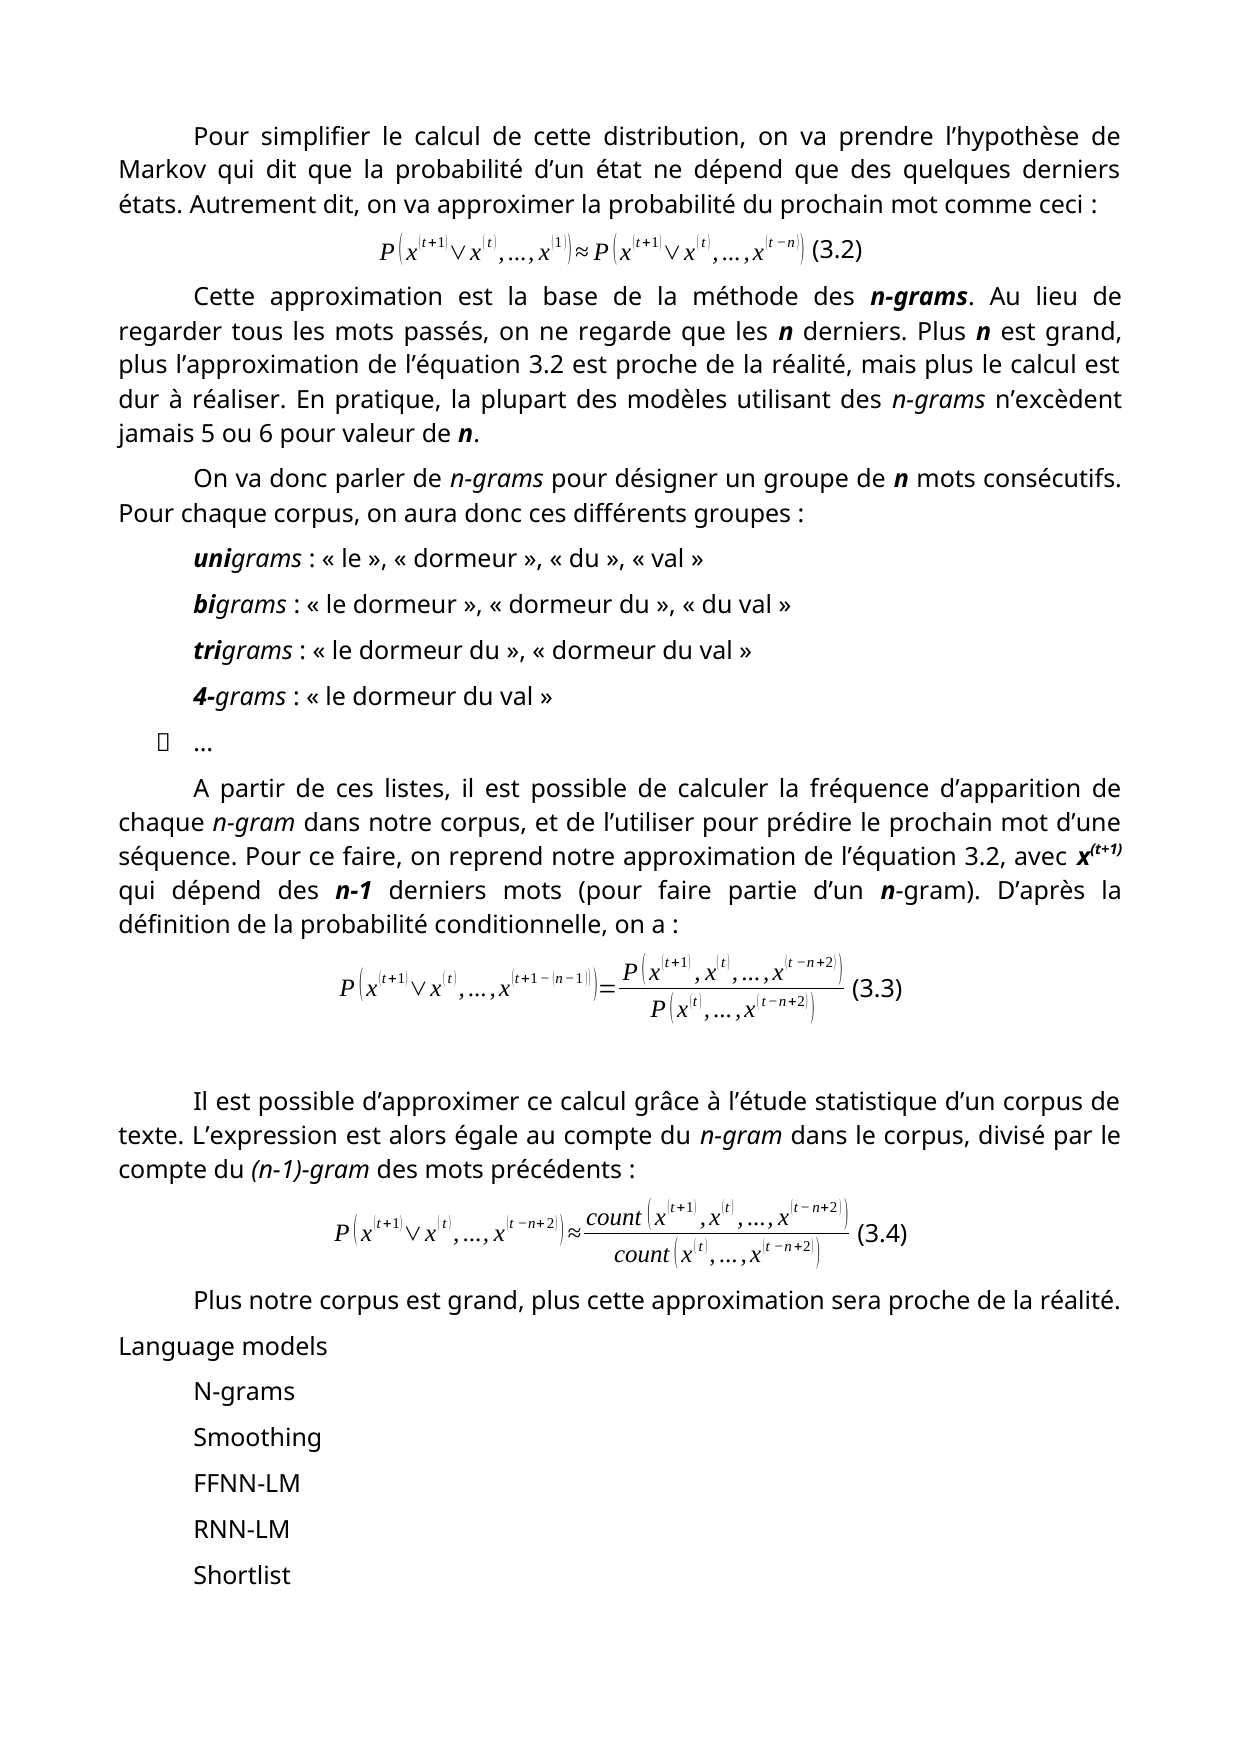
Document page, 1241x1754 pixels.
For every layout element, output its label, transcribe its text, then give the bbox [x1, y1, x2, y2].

text Plus notre corpus est grand, plus cette approximation sera proche de la réalité. [118, 1282, 1122, 1316]
text (3.3) [118, 952, 1122, 1026]
text Smoothing [118, 1420, 1122, 1454]
text N-grams [118, 1374, 1122, 1408]
text Shortlist [118, 1557, 1122, 1591]
text (3.2) [118, 232, 1122, 267]
text FFNN-LM [118, 1466, 1122, 1500]
text Pour simplifier le calcul de cette distribution, on va prendre l’hypothèse de Markov qui dit que la probabilité d’un état ne dépend que des quelques derniers états. Autrement dit, on va approximer la probabilité du prochain mot comme ceci : [118, 118, 1122, 220]
text (3.4) [118, 1197, 1122, 1271]
list unigrams : « le », « dormeur », « du », « val » [156, 541, 1122, 575]
text Cette approximation est la base de la méthode des n-grams. Au lieu de regarder tous les mots passés, on ne regarde que les n derniers. Plus n est grand, plus l’approximation de l’équation 3.2 est proche de la réalité, mais plus le calcul est dur à réaliser. En pratique, la plupart des modèles utilisant des n-grams n’excèdent jamais 5 ou 6 pour valeur de n. [118, 279, 1122, 449]
text Il est possible d’approximer ce calcul grâce à l’étude statistique d’un corpus de texte. L’expression est alors égale au compte du n-gram dans le corpus, divisé par le compte du (n-1)-gram des mots précédents : [118, 1083, 1122, 1185]
text On va donc parler de n-grams pour désigner un groupe de n mots consécutifs. Pour chaque corpus, on aura donc ces différents groupes : [118, 461, 1122, 529]
list … [156, 724, 1122, 758]
text Language models [118, 1328, 1122, 1362]
list bigrams : « le dormeur », « dormeur du », « du val » [156, 587, 1122, 621]
text A partir de ces listes, il est possible de calculer la fréquence d’apparition de chaque n-gram dans notre corpus, et de l’utiliser pour prédire le prochain mot d’une séquence. Pour ce faire, on reprend notre approximation de l’équation 3.2, avec x(t+1) qui dépend des n-1 derniers mots (pour faire partie d’un n-gram). D’après la définition de la probabilité conditionnelle, on a : [118, 770, 1122, 941]
text RNN-LM [118, 1511, 1122, 1546]
list 4-grams : « le dormeur du val » [156, 678, 1122, 713]
list trigrams : « le dormeur du », « dormeur du val » [156, 633, 1122, 667]
